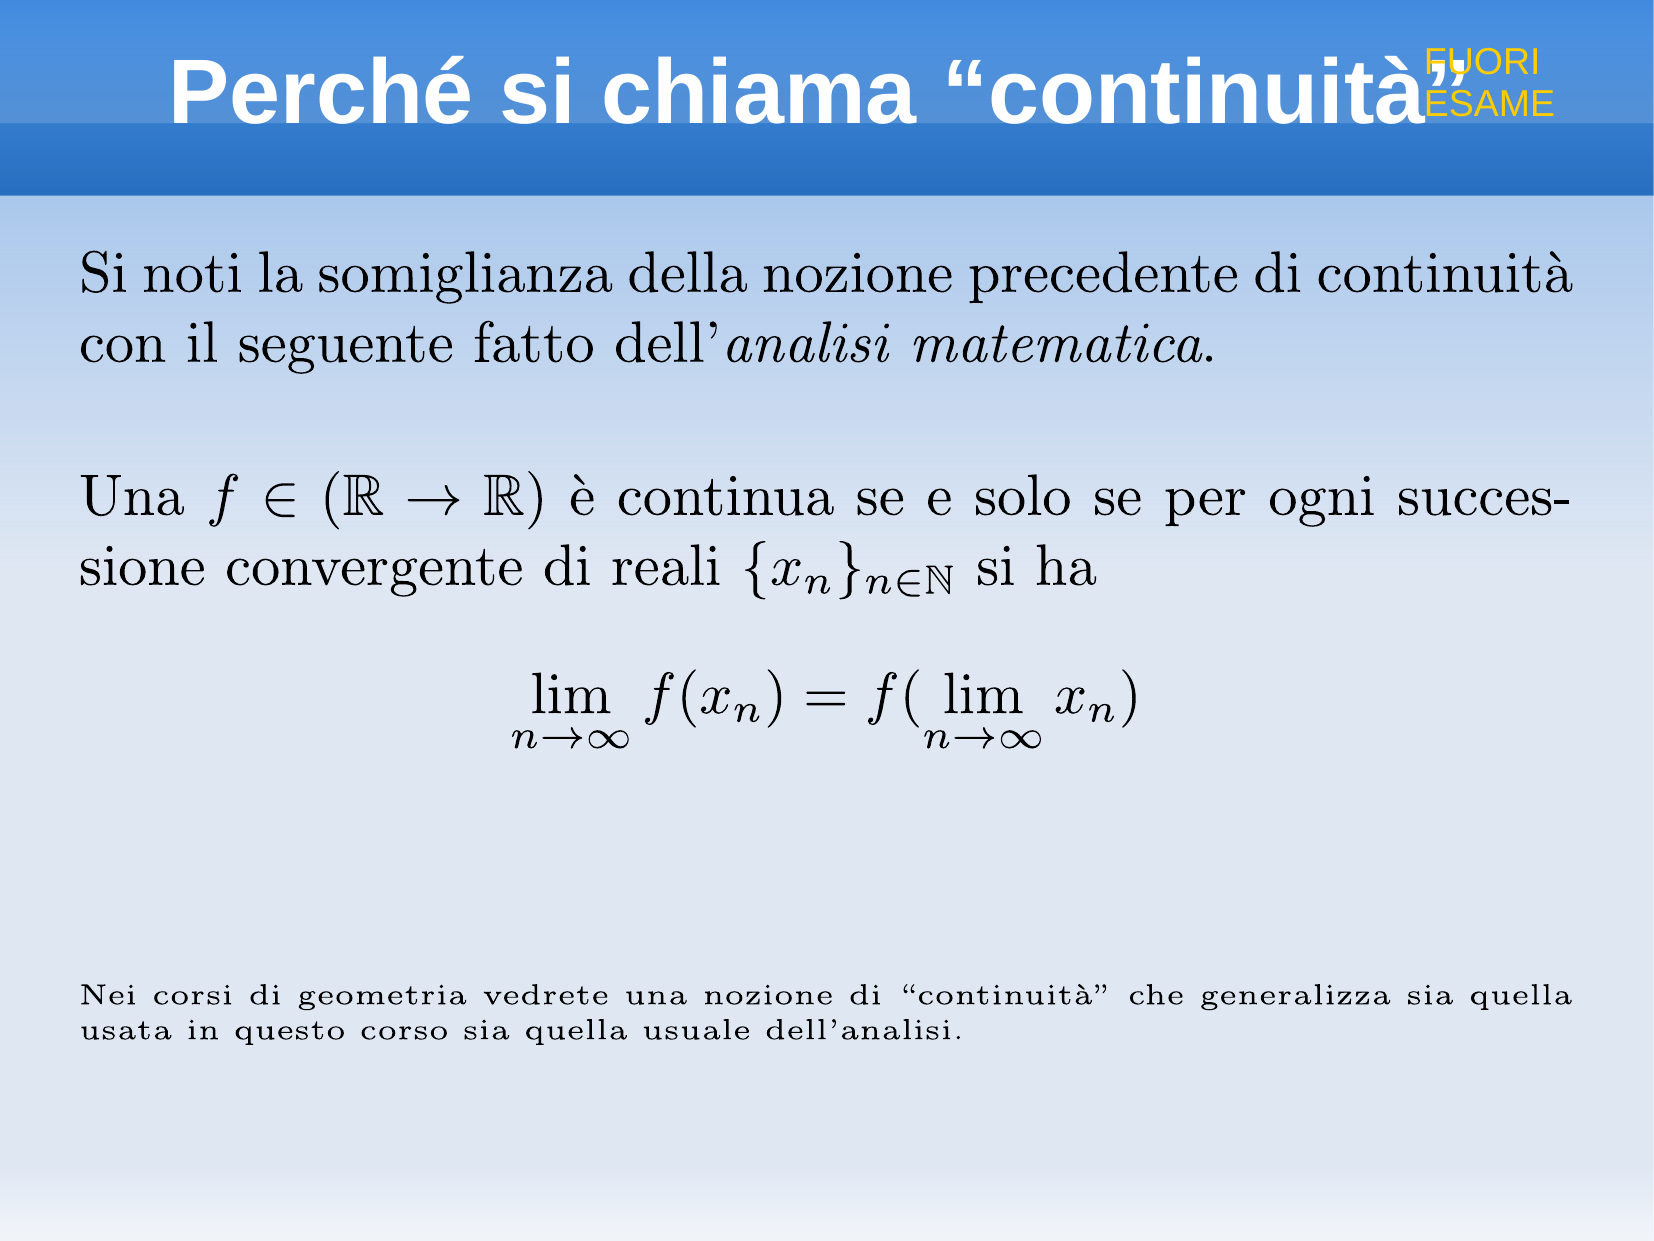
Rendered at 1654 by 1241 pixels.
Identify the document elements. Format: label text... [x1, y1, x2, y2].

picture [0, 0, 1654, 1241]
text_box FUORI ESAME [1409, 33, 1571, 132]
title Perché si chiama “continuità” [76, 0, 1565, 196]
